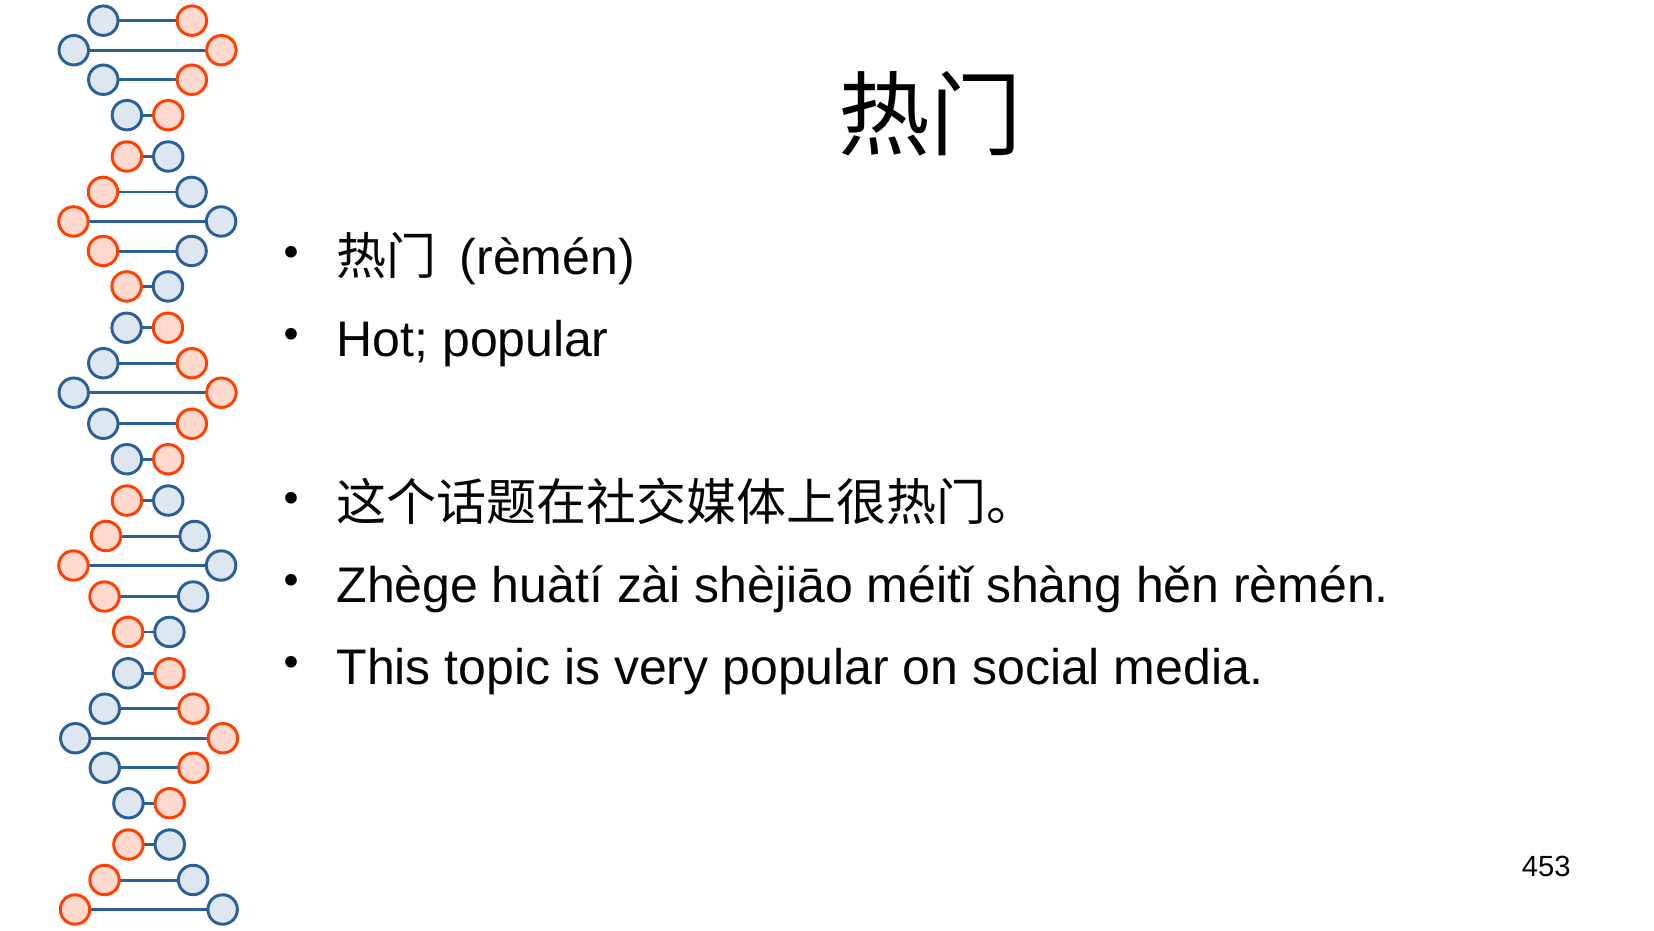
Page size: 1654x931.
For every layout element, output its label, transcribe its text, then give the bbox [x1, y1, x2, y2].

title 热门 [265, 35, 1595, 189]
list 热门 (rèmén) Hot; popular 这个话题在社交媒体上很热门。 Zhège huàtí zài shèjiāo méitǐ shàng hěn rèmén. This topic is very popular on social media. [265, 224, 1595, 764]
